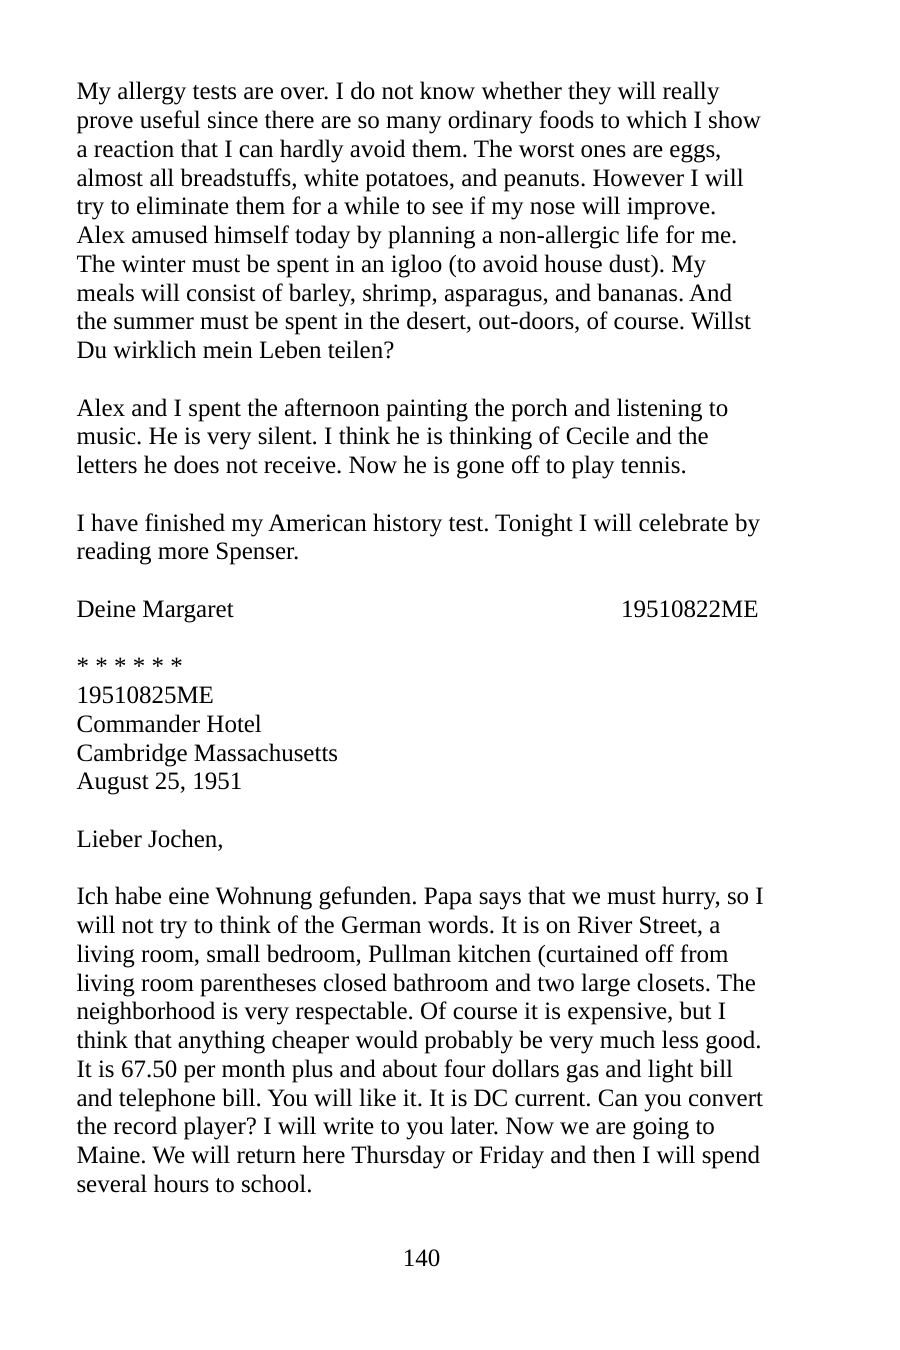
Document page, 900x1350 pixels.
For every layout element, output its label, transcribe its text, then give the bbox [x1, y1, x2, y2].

text My allergy tests are over. I do not know whether they will really prove useful since there are so many ordinary foods to which I show a reaction that I can hardly avoid them. The worst ones are eggs, almost all breadstuffs, white potatoes, and peanuts. However I will try to eliminate them for a while to see if my nose will improve. Alex amused himself today by planning a non-allergic life for me. The winter must be spent in an igloo (to avoid house dust). My meals will consist of barley, shrimp, asparagus, and bananas. And the summer must be spent in the desert, out-doors, of course. Willst Du wirklich mein Leben teilen? [76, 76, 766, 364]
text Ich habe eine Wohnung gefunden. Papa says that we must hurry, so I will not try to think of the German words. It is on River Street, a living room, small bedroom, Pullman kitchen (curtained off from living room parentheses closed bathroom and two large closets. The neighborhood is very respectable. Of course it is expensive, but I think that anything cheaper would probably be very much less good. It is 67.50 per month plus and about four dollars gas and light bill and telephone bill. You will like it. It is DC current. Can you convert the record player? I will write to you later. Now we are going to Maine. We will return here Thursday or Friday and then I will spend several hours to school. [76, 881, 766, 1198]
text Cambridge Massachusetts [76, 738, 766, 766]
text Deine Margaret 19510822ME [76, 594, 766, 623]
text 19510825ME [76, 680, 766, 709]
text Commander Hotel [76, 709, 766, 738]
text August 25, 1951 [76, 766, 766, 795]
text * * * * * * [76, 651, 766, 680]
text Lieber Jochen, [76, 824, 766, 853]
text Alex and I spent the afternoon painting the porch and listening to music. He is very silent. I think he is thinking of Cecile and the letters he does not receive. Now he is gone off to play tennis. [76, 393, 766, 479]
text I have finished my American history test. Tonight I will celebrate by reading more Spenser. [76, 508, 766, 565]
